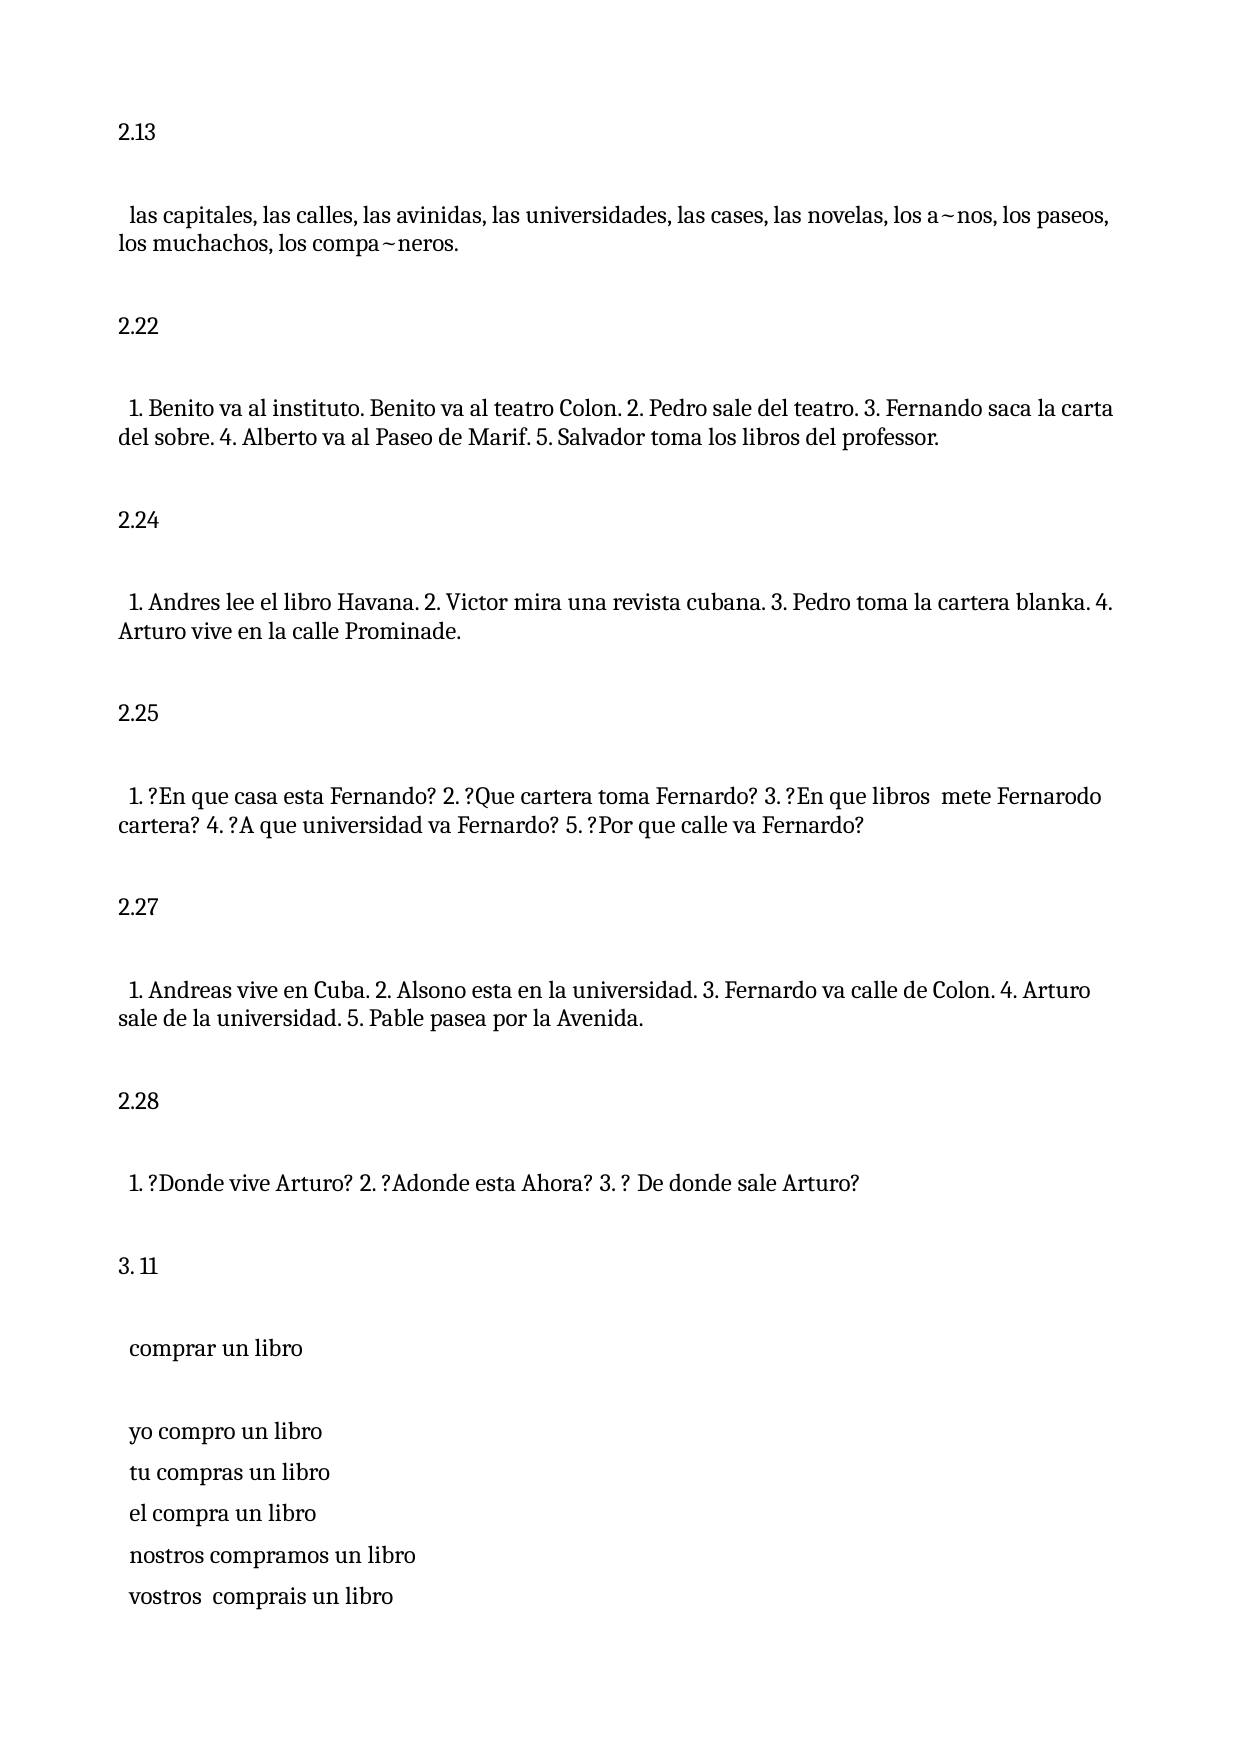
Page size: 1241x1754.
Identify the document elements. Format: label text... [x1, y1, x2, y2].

text comprar un libro [118, 1334, 1122, 1363]
text 2.25 [118, 699, 1122, 728]
text tu compras un libro [118, 1458, 1122, 1487]
text 2.27 [118, 893, 1122, 922]
text las capitales, las calles, las avinidas, las universidades, las cases, las novelas, los a~nos, los paseos, los muchachos, los compa~neros. [118, 201, 1122, 258]
text 1. ?Donde vive Arturo? 2. ?Adonde esta Ahora? 3. ? De donde sale Arturo? [118, 1169, 1122, 1198]
text yo compro un libro [118, 1417, 1122, 1446]
text 2.22 [118, 312, 1122, 341]
text el compra un libro [118, 1499, 1122, 1528]
text 2.24 [118, 506, 1122, 534]
text 1. Andres lee el libro Havana. 2. Victor mira una revista cubana. 3. Pedro toma la cartera blanka. 4. Arturo vive en la calle Prominade. [118, 588, 1122, 646]
text 1. ?En que casa esta Fernando? 2. ?Que cartera toma Fernardo? 3. ?En que libros mete Fernarodo cartera? 4. ?A que universidad va Fernardo? 5. ?Por que calle va Fernardo? [118, 782, 1122, 839]
text 2.13 [118, 118, 1122, 147]
text vostros comprais un libro [118, 1582, 1122, 1611]
text 1. Andreas vive en Cuba. 2. Alsono esta en la universidad. 3. Fernardo va calle de Colon. 4. Arturo sale de la universidad. 5. Pable pasea por la Avenida. [118, 976, 1122, 1033]
text nostros compramos un libro [118, 1541, 1122, 1569]
text 1. Benito va al instituto. Benito va al teatro Colon. 2. Pedro sale del teatro. 3. Fernando saca la carta del sobre. 4. Alberto va al Paseo de Marif. 5. Salvador toma los libros del professor. [118, 394, 1122, 452]
text 3. 11 [118, 1252, 1122, 1281]
text 2.28 [118, 1087, 1122, 1116]
